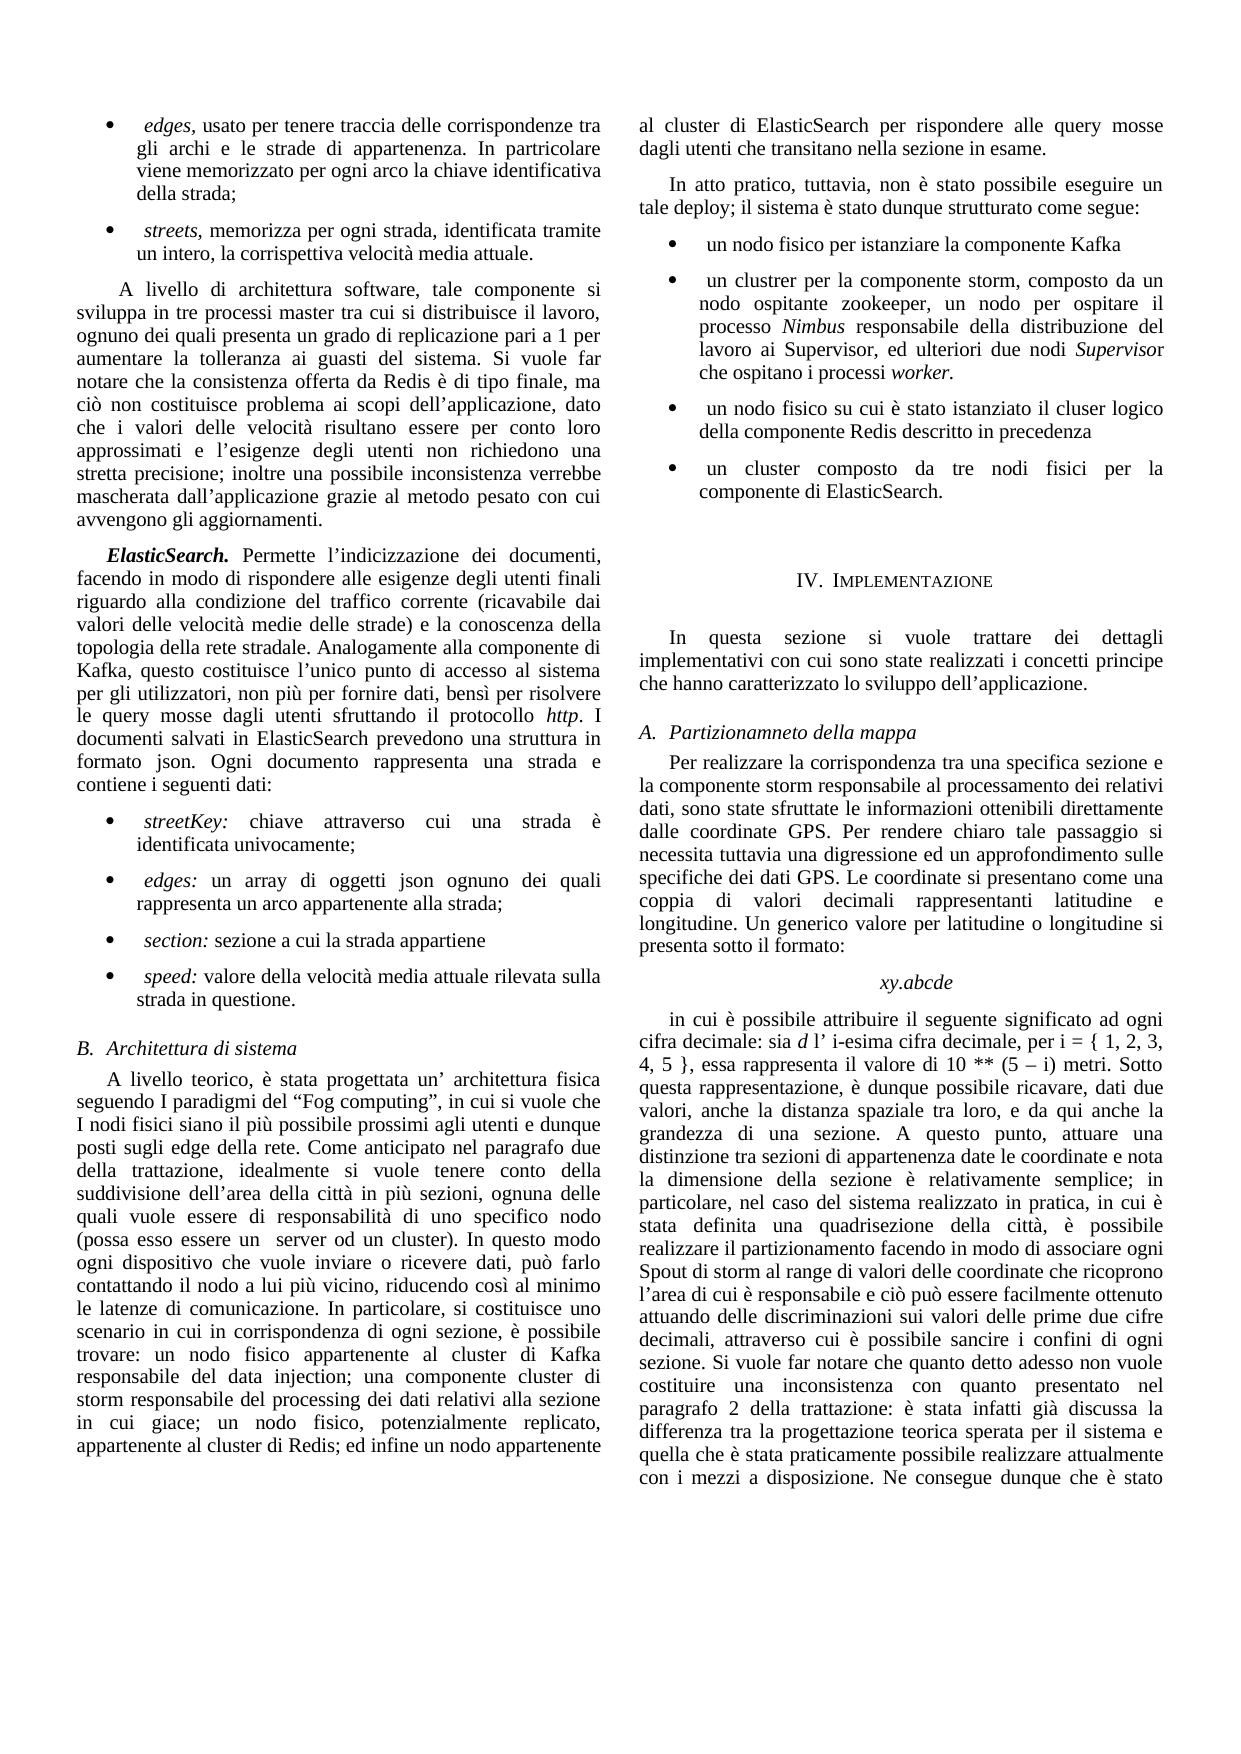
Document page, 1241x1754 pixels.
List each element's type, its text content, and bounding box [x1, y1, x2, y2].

list un nodo fisico per istanziare la componente Kafka [669, 231, 1164, 256]
list edges: un array di oggetti json ognuno dei quali rappresenta un arco appartenente alla strada; [106, 868, 601, 915]
text ElasticSearch. Permette l’indicizzazione dei documenti, facendo in modo di rispondere alle esigenze degli utenti finali riguardo alla condizione del traffico corrente (ricavabile dai valori delle velocità medie delle strade) e la conoscenza della topologia della rete stradale. Analogamente alla componente di Kafka, questo costituisce l’unico punto di accesso al sistema per gli utilizzatori, non più per fornire dati, bensì per risolvere le query mosse dagli utenti sfruttando il protocollo http. I documenti salvati in ElasticSearch prevedono una struttura in formato json. Ogni documento rappresenta una strada e contiene i seguenti dati: [76, 543, 601, 796]
text in cui è possibile attribuire il seguente significato ad ogni cifra decimale: sia d l’ i-esima cifra decimale, per i = { 1, 2, 3, 4, 5 }, essa rappresenta il valore di 10 ** (5 – i) metri. Sotto questa rappresentazione, è dunque possibile ricavare, dati due valori, anche la distanza spaziale tra loro, e da qui anche la grandezza di una sezione. A questo punto, attuare una distinzione tra sezioni di appartenenza date le coordinate e nota la dimensione della sezione è relativamente semplice; in particolare, nel caso del sistema realizzato in pratica, in cui è stata definita una quadrisezione della città, è possibile realizzare il partizionamento facendo in modo di associare ogni Spout di storm al range di valori delle coordinate che ricoprono l’area di cui è responsabile e ciò può essere facilmente ottenuto attuando delle discriminazioni sui valori delle prime due cifre decimali, attraverso cui è possibile sancire i confini di ogni sezione. Si vuole far notare che quanto detto adesso non vuole costituire una inconsistenza con quanto presentato nel paragrafo 2 della trattazione: è stata infatti già discussa la differenza tra la progettazione teorica sperata per il sistema e quella che è stata praticamente possibile realizzare attualmente con i mezzi a disposizione. Ne consegue dunque che è stato [639, 1007, 1164, 1489]
subtitle Partizionamneto della mappa [639, 720, 1164, 744]
text In questa sezione si vuole trattare dei dettagli implementativi con cui sono state realizzati i concetti principe che hanno caratterizzato lo sviluppo dell’applicazione. [639, 625, 1164, 695]
list section: sezione a cui la strada appartiene [106, 928, 601, 952]
list un clustrer per la componente storm, composto da un nodo ospitante zookeeper, un nodo per ospitare il processo Nimbus responsabile della distribuzione del lavoro ai Supervisor, ed ulteriori due nodi Supervisor che ospitano i processi worker. [669, 268, 1164, 384]
list speed: valore della velocità media attuale rilevata sulla strada in questione. [106, 964, 601, 1011]
list edges, usato per tenere traccia delle corrispondenze tra gli archi e le strade di appartenenza. In partricolare viene memorizzato per ogni arco la chiave identificativa della strada; [106, 112, 601, 205]
text In atto pratico, tuttavia, non è stato possibile eseguire un tale deploy; il sistema è stato dunque strutturato come segue: [639, 172, 1164, 219]
text Per realizzare la corrispondenza tra una specifica sezione e la componente storm responsabile al processamento dei relativi dati, sono state sfruttate le informazioni ottenibili direttamente dalle coordinate GPS. Per rendere chiaro tale passaggio si necessita tuttavia una digressione ed un approfondimento sulle specifiche dei dati GPS. Le coordinate si presentano come una coppia di valori decimali rappresentanti latitudine e longitudine. Un generico valore per latitudine o longitudine si presenta sotto il formato: [639, 750, 1164, 957]
subtitle Architettura di sistema [76, 1036, 601, 1060]
text xy.abcde [639, 970, 1164, 994]
list un cluster composto da tre nodi fisici per la componente di ElasticSearch. [669, 456, 1164, 503]
text al cluster di ElasticSearch per rispondere alle query mosse dagli utenti che transitano nella sezione in esame. [639, 112, 1164, 159]
list streets, memorizza per ogni strada, identificata tramite un intero, la corrispettiva velocità media attuale. [106, 218, 601, 265]
list streetKey: chiave attraverso cui una strada è identificata univocamente; [106, 809, 601, 856]
text A livello teorico, è stata progettata un’ architettura fisica seguendo I paradigmi del “Fog computing”, in cui si vuole che I nodi fisici siano il più possibile prossimi agli utenti e dunque posti sugli edge della rete. Come anticipato nel paragrafo due della trattazione, idealmente si vuole tenere conto della suddivisione dell’area della città in più sezioni, ognuna delle quali vuole essere di responsabilità di uno specifico nodo (possa esso essere un server od un cluster). In questo modo ogni dispositivo che vuole inviare o ricevere dati, può farlo contattando il nodo a lui più vicino, riducendo così al minimo le latenze di comunicazione. In particolare, si costituisce uno scenario in cui in corrispondenza di ogni sezione, è possibile trovare: un nodo fisico appartenente al cluster di Kafka responsabile del data injection; una componente cluster di storm responsabile del processing dei dati relativi alla sezione in cui giace; un nodo fisico, potenzialmente replicato, appartenente al cluster di Redis; ed infine un nodo appartenente [76, 1067, 601, 1457]
list un nodo fisico su cui è stato istanziato il cluser logico della componente Redis descritto in precedenza [669, 396, 1164, 443]
subtitle Implementazione [639, 568, 1164, 592]
text A livello di architettura software, tale componente si sviluppa in tre processi master tra cui si distribuisce il lavoro, ognuno dei quali presenta un grado di replicazione pari a 1 per aumentare la tolleranza ai guasti del sistema. Si vuole far notare che la consistenza offerta da Redis è di tipo finale, ma ciò non costituisce problema ai scopi dell’applicazione, dato che i valori delle velocità risultano essere per conto loro approssimati e l’esigenze degli utenti non richiedono una stretta precisione; inoltre una possibile inconsistenza verrebbe mascherata dall’applicazione grazie al metodo pesato con cui avvengono gli aggiornamenti. [76, 277, 601, 531]
